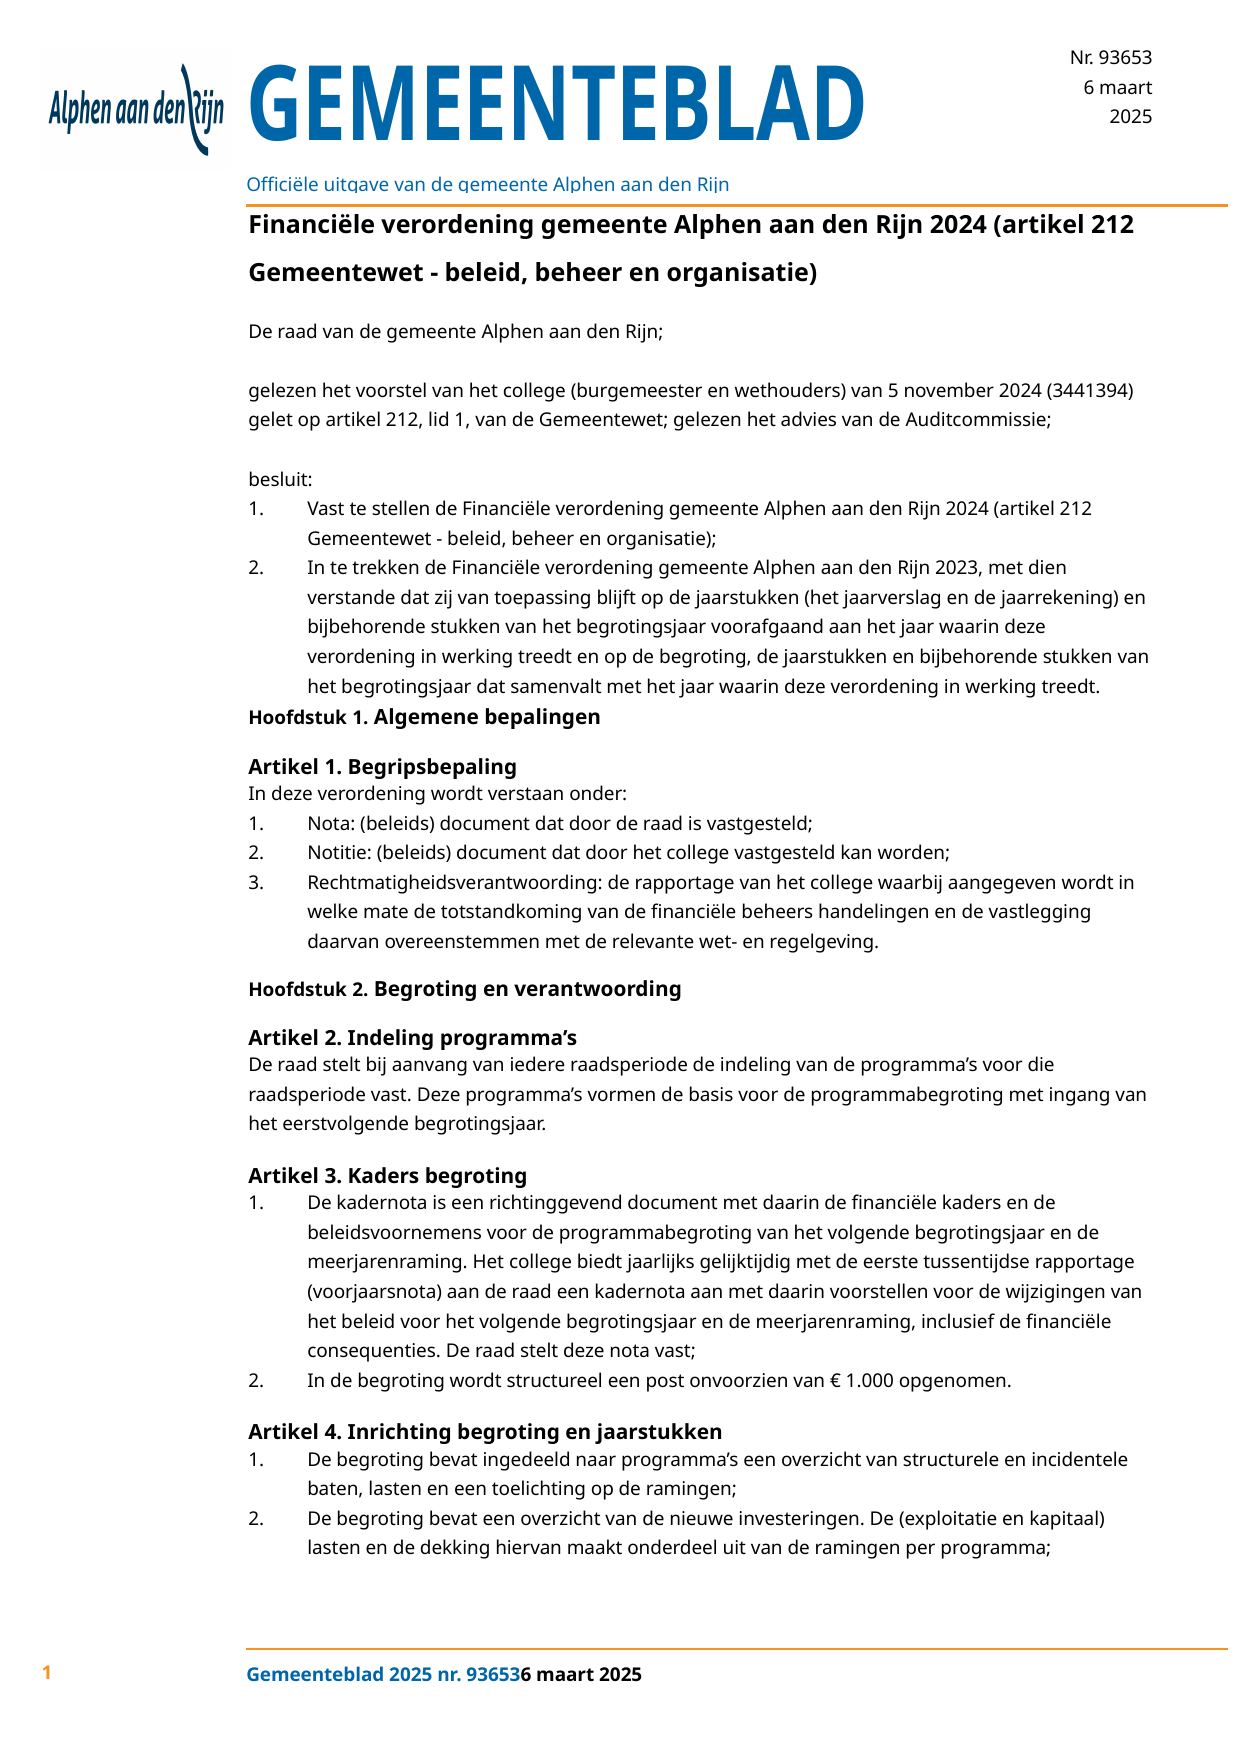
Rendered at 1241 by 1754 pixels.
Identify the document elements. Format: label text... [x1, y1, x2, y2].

list Rechtmatigheidsverantwoording: de rapportage van het college waarbij aangegeven wordt in welke mate de totstandkoming van de financiële beheers handelingen en de vastlegging daarvan overeenstemmen met de relevante wet- en regelgeving. [248, 869, 1152, 954]
text In deze verordening wordt verstaan onder: [248, 780, 1152, 806]
text Artikel 2. Indeling programma’s [248, 1023, 1152, 1051]
list Notitie: (beleids) document dat door het college vastgesteld kan worden; [248, 839, 1152, 865]
text gelezen het voorstel van het college (burgemeester en wethouders) van 5 november 2024 (3441394) gelet op artikel 212, lid 1, van de Gemeentewet; gelezen het advies van de Auditcommissie; [248, 377, 1152, 432]
text Artikel 3. Kaders begroting [248, 1161, 1152, 1189]
text Hoofdstuk 2. Begroting en verantwoording [248, 974, 1152, 1002]
text Artikel 1. Begripsbepaling [248, 752, 1152, 780]
text Artikel 4. Inrichting begroting en jaarstukken [248, 1417, 1152, 1446]
text De raad van de gemeente Alphen aan den Rijn; [248, 318, 1152, 344]
list Vast te stellen de Financiële verordening gemeente Alphen aan den Rijn 2024 (artikel 212 Gemeentewet - beleid, beheer en organisatie); [248, 495, 1152, 551]
list In te trekken de Financiële verordening gemeente Alphen aan den Rijn 2023, met dien verstande dat zij van toepassing blijft op de jaarstukken (het jaarverslag en de jaarrekening) en bijbehorende stukken van het begrotingsjaar voorafgaand aan het jaar waarin deze verordening in werking treedt en op de begroting, de jaarstukken en bijbehorende stukken van het begrotingsjaar dat samenvalt met het jaar waarin deze verordening in werking treedt. [248, 554, 1152, 699]
text De raad stelt bij aanvang van iedere raadsperiode de indeling van de programma’s voor die raadsperiode vast. Deze programma’s vormen de basis voor de programmabegroting met ingang van het eerstvolgende begrotingsjaar. [248, 1051, 1152, 1136]
list De kadernota is een richtinggevend document met daarin de financiële kaders en de beleidsvoornemens voor de programmabegroting van het volgende begrotingsjaar en de meerjarenraming. Het college biedt jaarlijks gelijktijdig met de eerste tussentijdse rapportage (voorjaarsnota) aan de raad een kadernota aan met daarin voorstellen voor de wijzigingen van het beleid voor het volgende begrotingsjaar en de meerjarenraming, inclusief de financiële consequenties. De raad stelt deze nota vast; [248, 1189, 1152, 1363]
list De begroting bevat ingedeeld naar programma’s een overzicht van structurele en incidentele baten, lasten en een toelichting op de ramingen; [248, 1446, 1152, 1501]
list In de begroting wordt structureel een post onvoorzien van € 1.000 opgenomen. [248, 1367, 1152, 1393]
picture [41, 47, 231, 172]
text besluit: [248, 466, 1152, 492]
list De begroting bevat een overzicht van de nieuwe investeringen. De (exploitatie en kapitaal) lasten en de dekking hiervan maakt onderdeel uit van de ramingen per programma; [248, 1505, 1152, 1560]
text Hoofdstuk 1. Algemene bepalingen [248, 702, 1152, 731]
text Financiële verordening gemeente Alphen aan den Rijn 2024 (artikel 212 Gemeentewet - beleid, beheer en organisatie) [248, 207, 1152, 288]
list Nota: (beleids) document dat door de raad is vastgesteld; [248, 810, 1152, 836]
